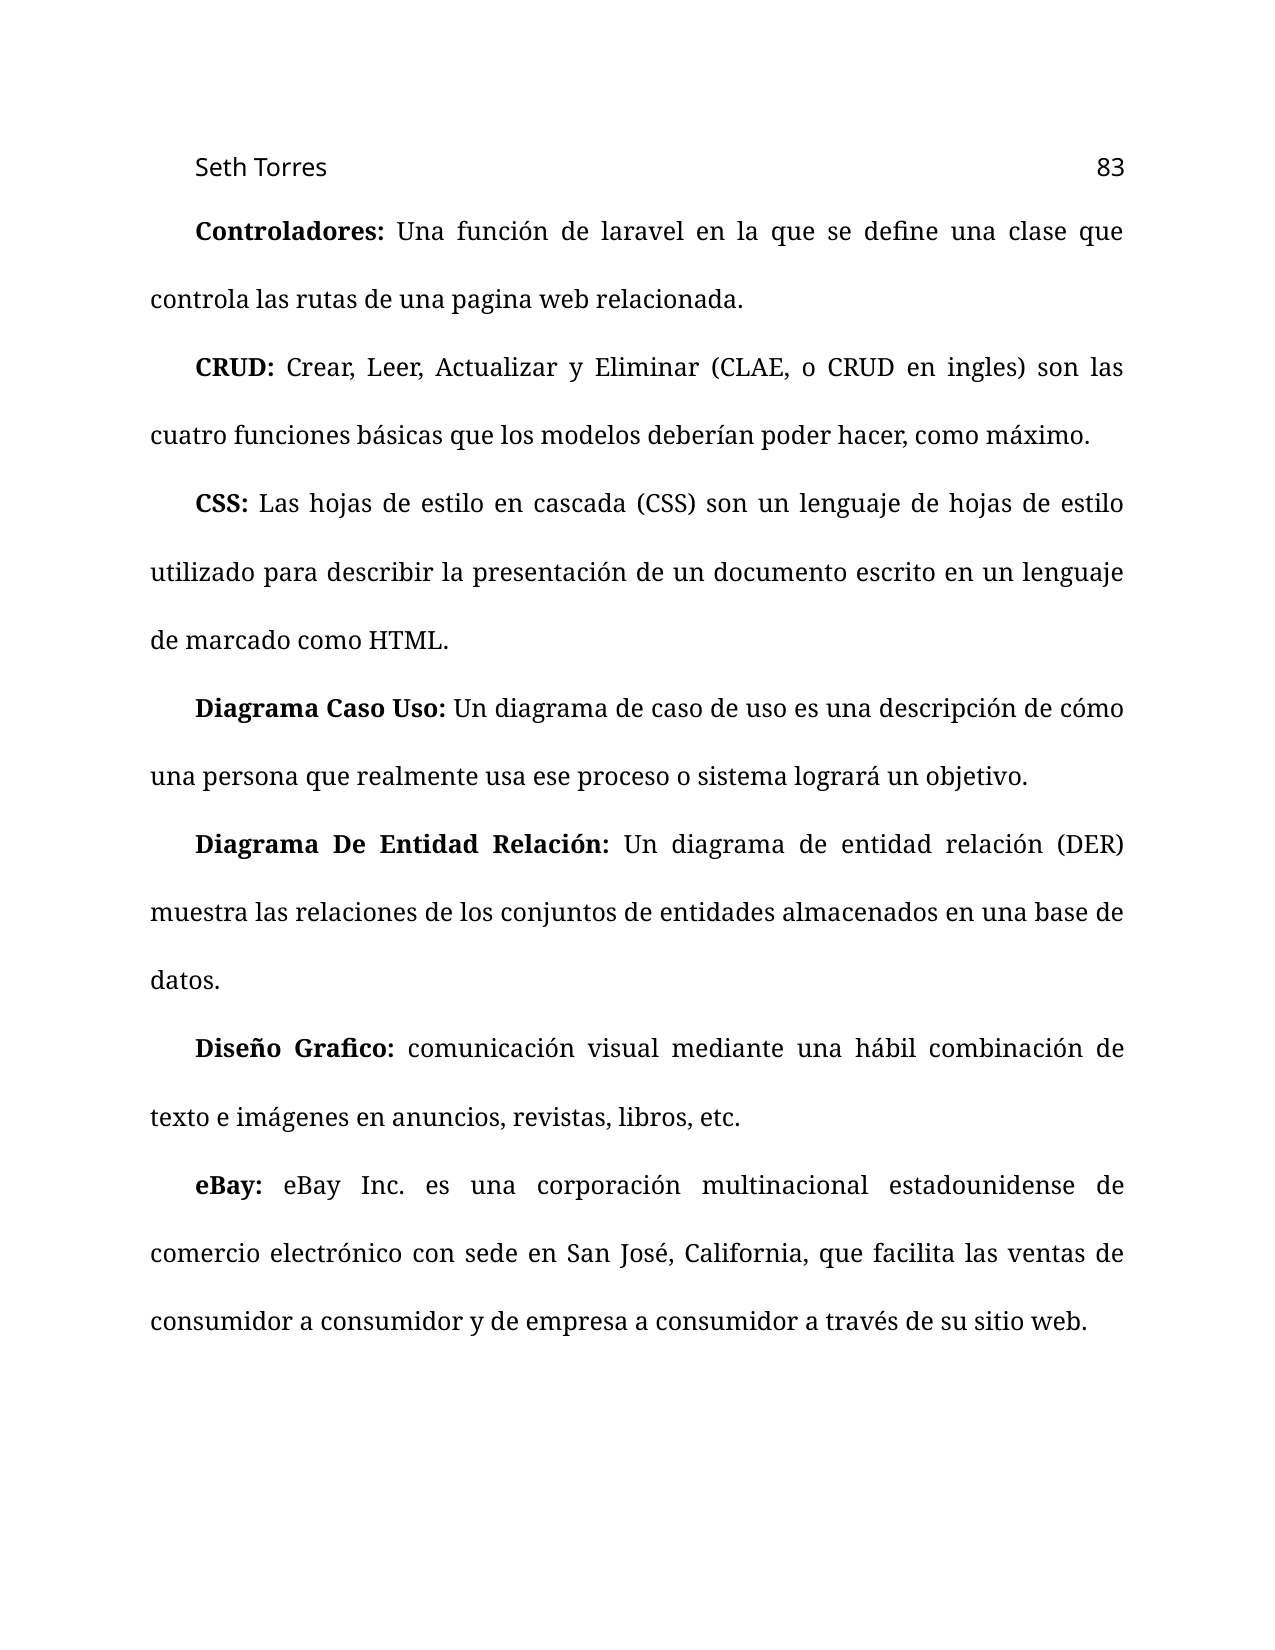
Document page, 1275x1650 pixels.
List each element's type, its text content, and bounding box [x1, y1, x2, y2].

text CSS: Las hojas de estilo en cascada (CSS) son un lenguaje de hojas de estilo utilizado para describir la presentación de un documento escrito en un lenguaje de marcado como HTML. [150, 486, 1125, 656]
text Diagrama Caso Uso: Un diagrama de caso de uso es una descripción de cómo una persona que realmente usa ese proceso o sistema logrará un objetivo. [150, 690, 1125, 793]
text Controladores: Una función de laravel en la que se define una clase que controla las rutas de una pagina web relacionada. [150, 213, 1125, 316]
text Diagrama De Entidad Relación: Un diagrama de entidad relación (DER) muestra las relaciones de los conjuntos de entidades almacenados en una base de datos. [150, 827, 1125, 997]
text eBay: eBay Inc. es una corporación multinacional estadounidense de comercio electrónico con sede en San José, California, que facilita las ventas de consumidor a consumidor y de empresa a consumidor a través de su sitio web. [150, 1167, 1125, 1338]
text CRUD: Crear, Leer, Actualizar y Eliminar (CLAE, o CRUD en ingles) son las cuatro funciones básicas que los modelos deberían poder hacer, como máximo. [150, 350, 1125, 452]
text Diseño Grafico: comunicación visual mediante una hábil combinación de texto e imágenes en anuncios, revistas, libros, etc. [150, 1031, 1125, 1133]
